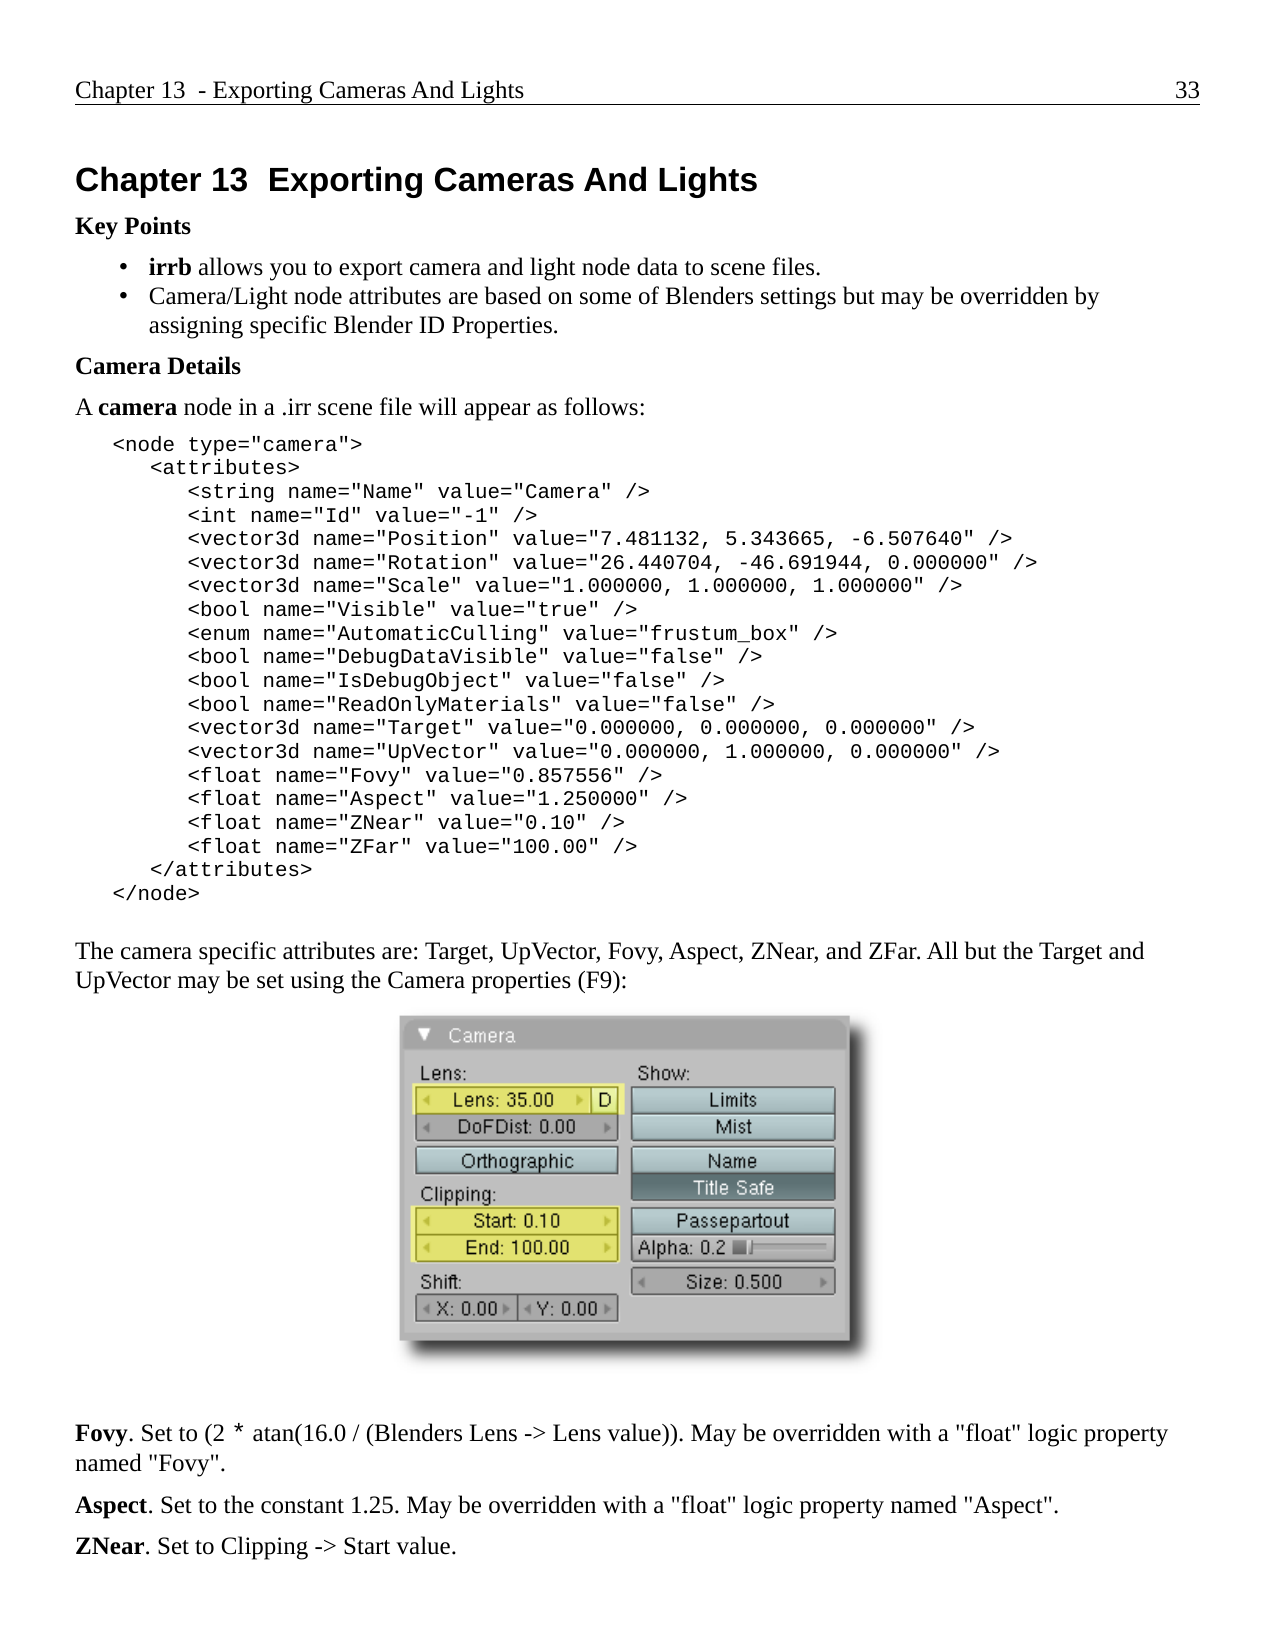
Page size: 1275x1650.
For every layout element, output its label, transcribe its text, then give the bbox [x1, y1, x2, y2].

text <vector3d name="Rotation" value="26.440704, -46.691944, 0.000000" /> [75, 552, 1200, 576]
text <bool name="IsDebugObject" value="false" /> [75, 670, 1200, 694]
text <bool name="Visible" value="true" /> [75, 599, 1200, 623]
list irrb allows you to export camera and light node data to scene files. [119, 252, 1200, 281]
text </attributes> [75, 859, 1200, 883]
text <vector3d name="UpVector" value="0.000000, 1.000000, 0.000000" /> [75, 741, 1200, 765]
text </node> [75, 883, 1200, 907]
text Aspect. Set to the constant 1.25. May be overridden with a "float" logic property named "Aspect". [75, 1490, 1200, 1518]
text <string name="Name" value="Camera" /> [75, 481, 1200, 504]
text <float name="Fovy" value="0.857556" /> [75, 765, 1200, 788]
picture [389, 1006, 886, 1377]
subtitle Exporting Cameras And Lights [75, 160, 1200, 199]
text <node type="camera"> [75, 434, 1200, 457]
text <enum name="AutomaticCulling" value="frustum_box" /> [75, 623, 1200, 646]
text <vector3d name="Position" value="7.481132, 5.343665, -6.507640" /> [75, 528, 1200, 552]
text <int name="Id" value="-1" /> [75, 504, 1200, 528]
text <float name="Aspect" value="1.250000" /> [75, 788, 1200, 812]
text <vector3d name="Target" value="0.000000, 0.000000, 0.000000" /> [75, 717, 1200, 741]
text <vector3d name="Scale" value="1.000000, 1.000000, 1.000000" /> [75, 576, 1200, 599]
list Camera/Light node attributes are based on some of Blenders settings but may be overridden by assigning specific Blender ID Properties. [119, 281, 1200, 339]
text <attributes> [75, 457, 1200, 481]
text Camera Details [75, 351, 1200, 380]
text <float name="ZFar" value="100.00" /> [75, 836, 1200, 859]
text The camera specific attributes are: Target, UpVector, Fovy, Aspect, ZNear, and ZFar. All but the Target and UpVector may be set using the Camera properties (F9): [75, 936, 1200, 993]
text <bool name="DebugDataVisible" value="false" /> [75, 646, 1200, 670]
text <bool name="ReadOnlyMaterials" value="false" /> [75, 694, 1200, 717]
text Key Points [75, 211, 1200, 240]
text Fovy. Set to (2 * atan(16.0 / (Blenders Lens -> Lens value)). May be overridden with a "float" logic property named "Fovy". [75, 1418, 1200, 1477]
text A camera node in a .irr scene file will appear as follows: [75, 392, 1200, 421]
text <float name="ZNear" value="0.10" /> [75, 812, 1200, 836]
text ZNear. Set to Clipping -> Start value. [75, 1531, 1200, 1560]
